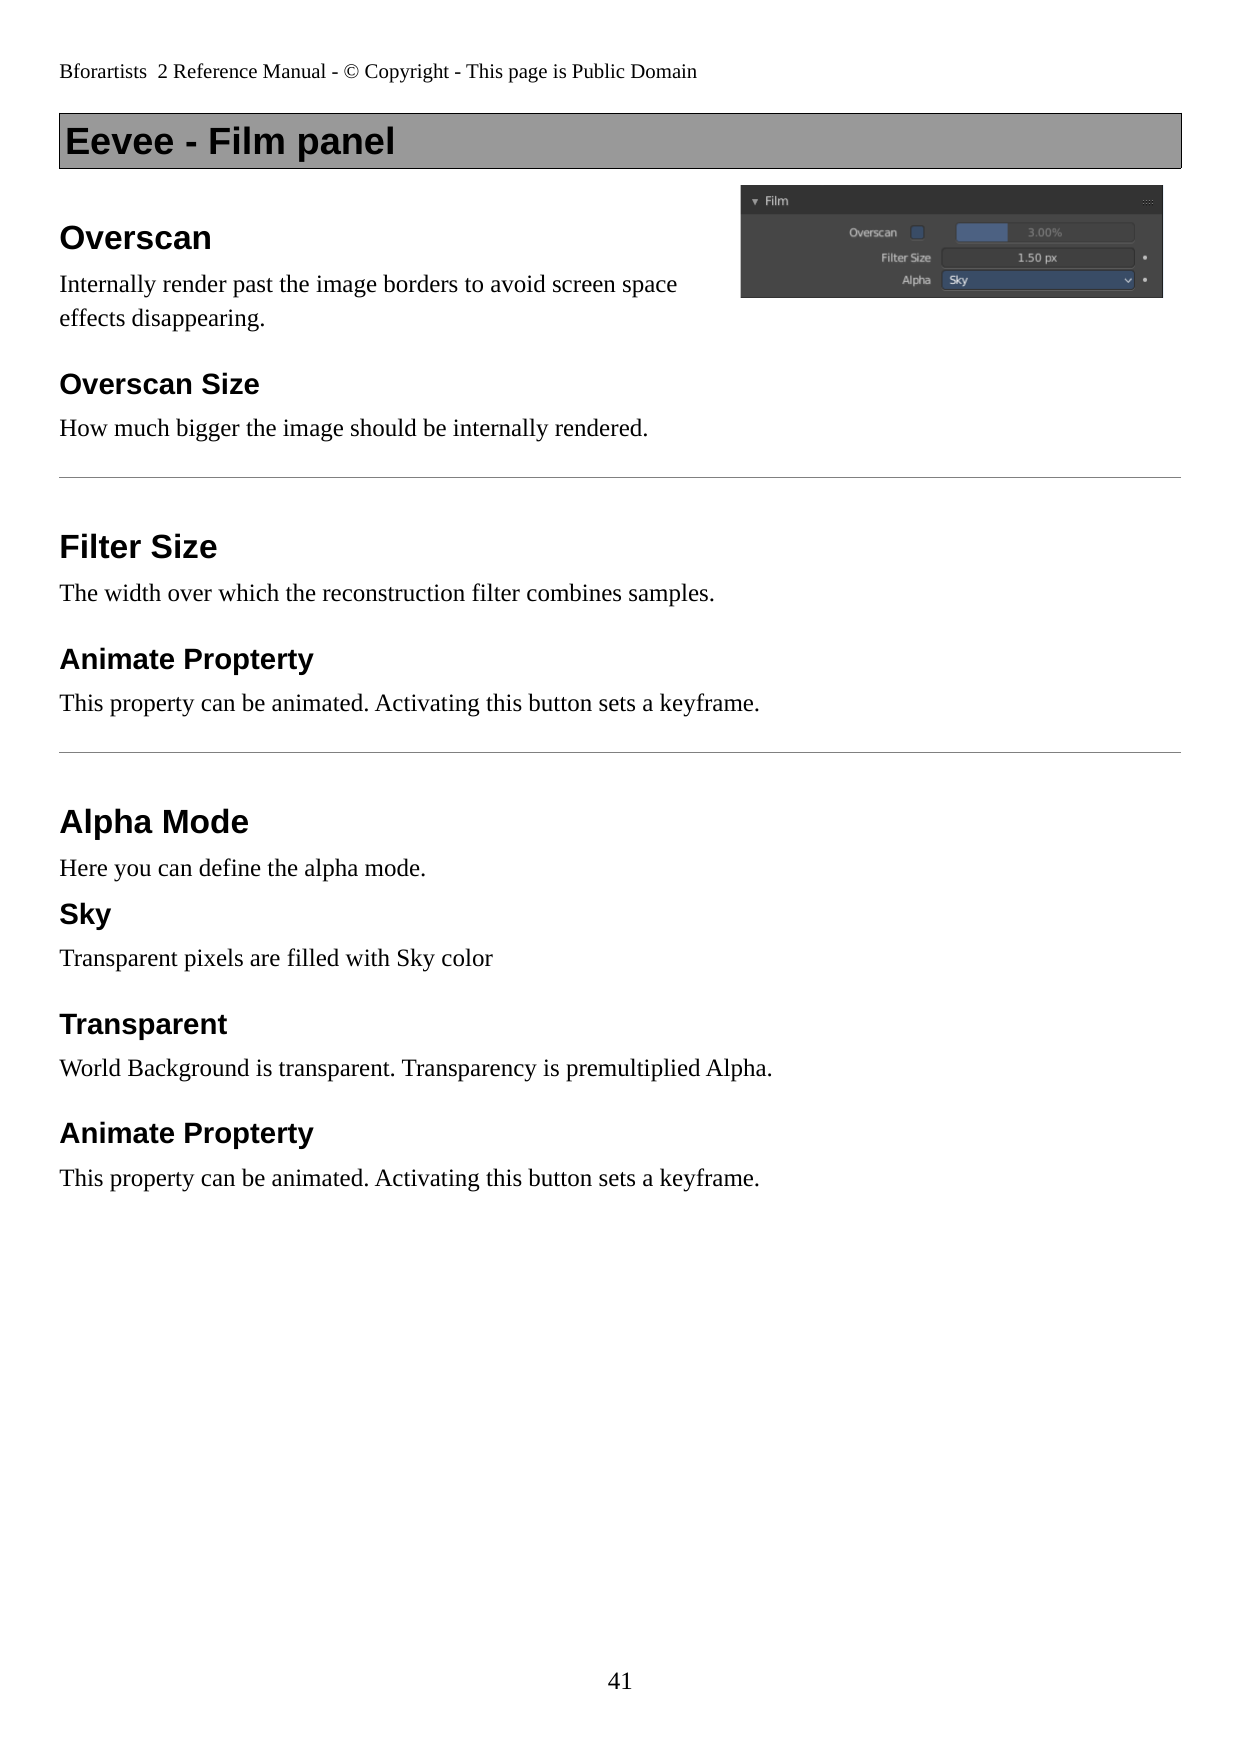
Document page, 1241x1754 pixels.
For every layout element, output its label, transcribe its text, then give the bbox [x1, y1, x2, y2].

text Internally render past the image borders to avoid screen space effects disappearing. [59, 269, 1181, 332]
subtitle Animate Propterty [59, 642, 1181, 676]
subtitle Overscan Size [59, 367, 1181, 401]
subtitle Alpha Mode [59, 802, 1181, 841]
text This property can be animated. Activating this button sets a keyframe. [59, 688, 1181, 717]
subtitle Transparent [59, 1007, 1181, 1040]
text Transparent pixels are filled with Sky color [59, 943, 1181, 972]
text World Background is transparent. Transparency is premultiplied Alpha. [59, 1053, 1181, 1082]
subtitle Overscan [59, 217, 740, 256]
text This property can be animated. Activating this button sets a keyframe. [59, 1163, 1181, 1191]
subtitle Animate Propterty [59, 1116, 1181, 1150]
text Here you can define the alpha mode. [59, 853, 1181, 882]
subtitle Filter Size [59, 527, 1181, 566]
subtitle [1164, 217, 1181, 256]
text The width over which the reconstruction filter combines samples. [59, 578, 1181, 607]
picture [740, 185, 1164, 298]
text How much bigger the image should be internally rendered. [59, 413, 1181, 442]
table_header Eevee - Film panel [60, 114, 1181, 168]
subtitle Sky [59, 897, 1181, 930]
